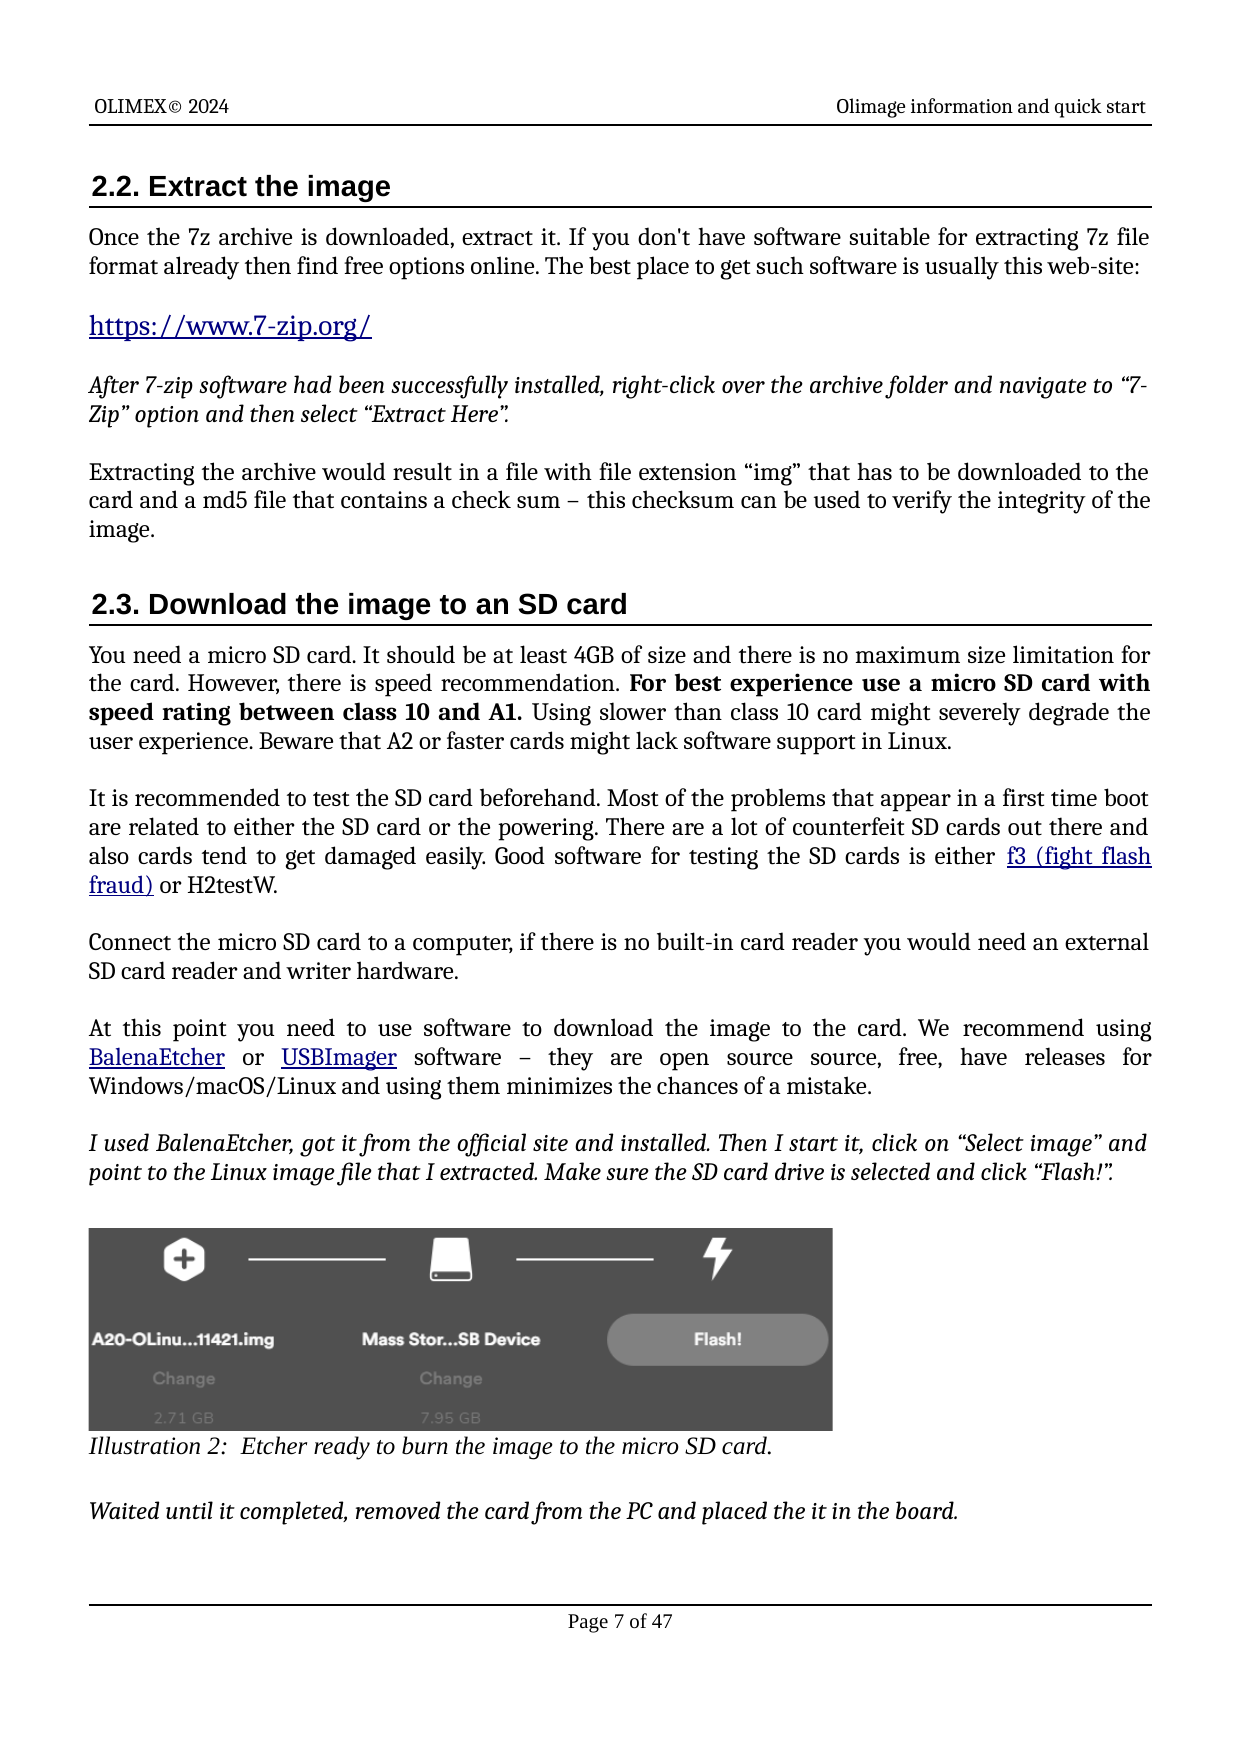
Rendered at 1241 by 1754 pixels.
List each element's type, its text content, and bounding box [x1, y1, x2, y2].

text Waited until it completed, removed the card from the PC and placed the it in the board. [88, 1497, 1152, 1525]
text Illustration 2: Etcher ready to burn the image to the micro SD card. [88, 1431, 833, 1460]
subtitle 2.2. Extract the image [88, 167, 1152, 208]
text https://www.7-zip.org/ [88, 309, 1152, 343]
text It is recommended to test the SD card beforehand. Most of the problems that appear in a first time boot are related to either the SD card or the powering. There are a lot of counterfeit SD cards out there and also cards tend to get damaged easily. Good software for testing the SD cards is either f3 (fight flash fraud) or H2testW. [88, 784, 1152, 899]
text Once the 7z archive is downloaded, extract it. If you don't have software suitable for extracting 7z file format already then find free options online. The best place to get such software is usually this web-site: [88, 223, 1152, 280]
text Connect the micro SD card to a computer, if there is no built-in card reader you would need an external SD card reader and writer hardware. [88, 928, 1152, 986]
text At this point you need to use software to download the image to the card. We recommend using BalenaEtcher or USBImager software – they are open source source, free, have releases for Windows/macOS/Linux and using them minimizes the chances of a mistake. [88, 1014, 1152, 1101]
text I used BalenaEtcher, got it from the official site and installed. Then I start it, click on “Select image” and point to the Linux image file that I extracted. Make sure the SD card drive is selected and click “Flash!”. [88, 1129, 1152, 1187]
picture [88, 1228, 833, 1431]
subtitle 2.3. Download the image to an SD card [88, 584, 1152, 626]
text Extracting the archive would result in a file with file extension “img” that has to be downloaded to the card and a md5 file that contains a check sum – this checksum can be used to verify the integrity of the image. [88, 458, 1152, 544]
text After 7-zip software had been successfully installed, right-click over the archive folder and navigate to “7-Zip” option and then select “Extract Here”. [88, 371, 1152, 429]
text You need a micro SD card. It should be at least 4GB of size and there is no maximum size limitation for the card. However, there is speed recommendation. For best experience use a micro SD card with speed rating between class 10 and A1. Using slower than class 10 card might severely degrade the user experience. Beware that A2 or faster cards might lack software support in Linux. [88, 641, 1152, 756]
